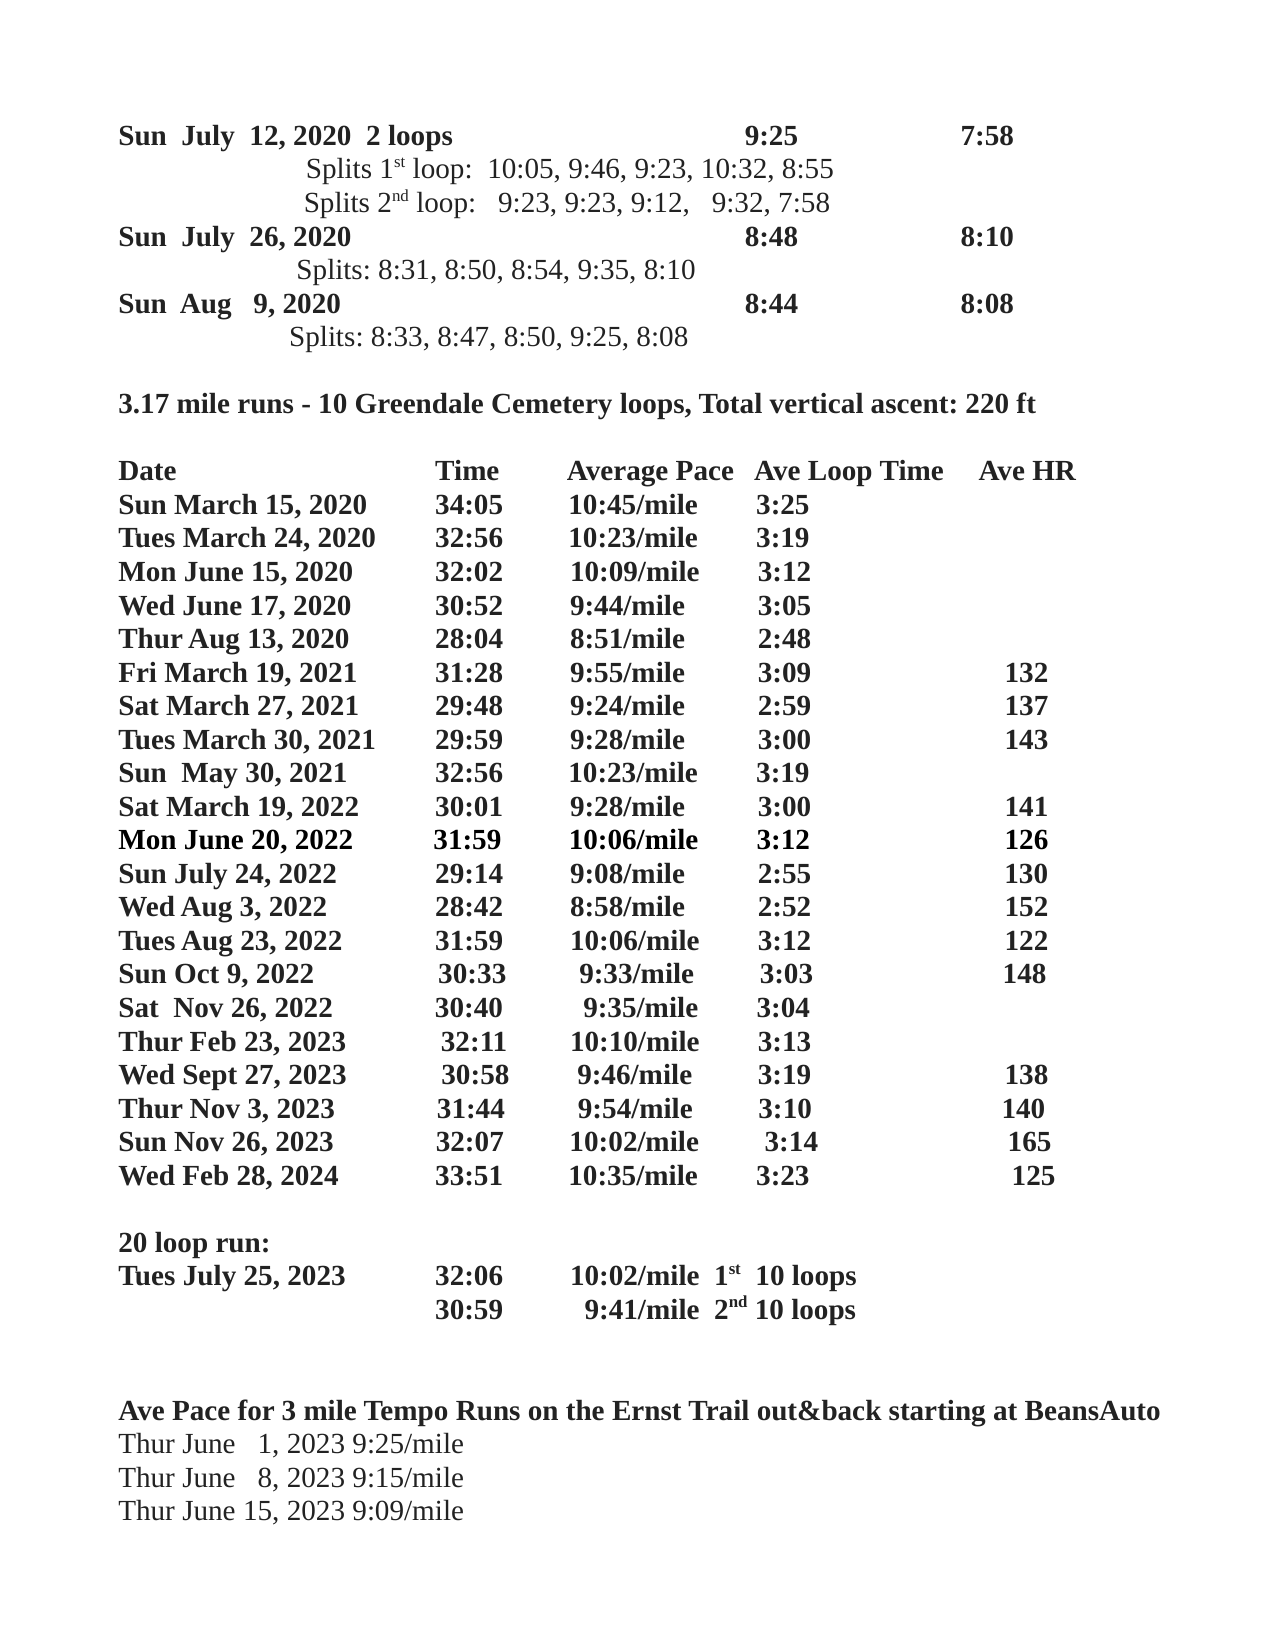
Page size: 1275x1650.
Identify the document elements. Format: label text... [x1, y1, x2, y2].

text Wed Aug 3, 2022 28:42 8:58/mile 2:52 152 [118, 889, 1161, 923]
text Sun May 30, 2021 32:56 10:23/mile 3:19 [118, 755, 1161, 789]
text Wed June 17, 2020 30:52 9:44/mile 3:05 [118, 588, 1161, 621]
text Tues July 25, 2023 32:06 10:02/mile 1st 10 loops [118, 1258, 1161, 1292]
text Sat Nov 26, 2022 30:40 9:35/mile 3:04 [118, 990, 1161, 1024]
text 30:59 9:41/mile 2nd 10 loops [118, 1292, 1161, 1326]
text Splits 2nd loop: 9:23, 9:23, 9:12, 9:32, 7:58 [118, 185, 1161, 219]
text Thur June 8, 2023 9:15/mile [118, 1460, 1161, 1493]
text Tues Aug 23, 2022 31:59 10:06/mile 3:12 122 [118, 923, 1161, 957]
text Tues March 30, 2021 29:59 9:28/mile 3:00 143 [118, 722, 1161, 755]
text Sun March 15, 2020 34:05 10:45/mile 3:25 [118, 487, 1161, 521]
text Sat March 19, 2022 30:01 9:28/mile 3:00 141 [118, 789, 1161, 822]
text Thur Aug 13, 2020 28:04 8:51/mile 2:48 [118, 621, 1161, 655]
list 3.17 mile runs - 10 Greendale Cemetery loops, Total vertical ascent: 220 ft [118, 386, 1161, 420]
text Sun Aug 9, 2020 8:44 8:08 Splits: 8:33, 8:47, 8:50, 9:25, 8:08 [118, 286, 1161, 353]
text Ave Pace for 3 mile Tempo Runs on the Ernst Trail out&back starting at BeansAuto [118, 1393, 1161, 1426]
text Fri March 19, 2021 31:28 9:55/mile 3:09 132 [118, 655, 1161, 688]
text Sat March 27, 2021 29:48 9:24/mile 2:59 137 [118, 688, 1161, 722]
text Sun July 12, 2020 2 loops 9:25 7:58 Splits 1st loop: 10:05, 9:46, 9:23, 10:32, 8:55 [118, 118, 1161, 185]
text Mon June 20, 2022 31:59 10:06/mile 3:12 126 [118, 822, 1157, 856]
text Wed Feb 28, 2024 33:51 10:35/mile 3:23 125 [118, 1158, 1161, 1191]
text Sun Nov 26, 2023 32:07 10:02/mile 3:14 165 [118, 1124, 1161, 1158]
text Mon June 15, 2020 32:02 10:09/mile 3:12 [118, 554, 1161, 588]
text Thur Nov 3, 2023 31:44 9:54/mile 3:10 140 [118, 1091, 1161, 1124]
text Thur June 1, 2023 9:25/mile [118, 1426, 1161, 1460]
text Sun July 26, 2020 8:48 8:10 Splits: 8:31, 8:50, 8:54, 9:35, 8:10 [118, 219, 1161, 286]
text Wed Sept 27, 2023 30:58 9:46/mile 3:19 138 [118, 1057, 1161, 1091]
text Tues March 24, 2020 32:56 10:23/mile 3:19 [118, 521, 1161, 554]
text Date Time Average Pace Ave Loop Time Ave HR [118, 453, 1161, 487]
text Sun Oct 9, 2022 30:33 9:33/mile 3:03 148 [118, 957, 1161, 990]
text Thur Feb 23, 2023 32:11 10:10/mile 3:13 [118, 1024, 1161, 1057]
text Sun July 24, 2022 29:14 9:08/mile 2:55 130 [118, 856, 1161, 889]
text 20 loop run: [118, 1225, 1161, 1258]
text Thur June 15, 2023 9:09/mile [118, 1493, 1161, 1527]
